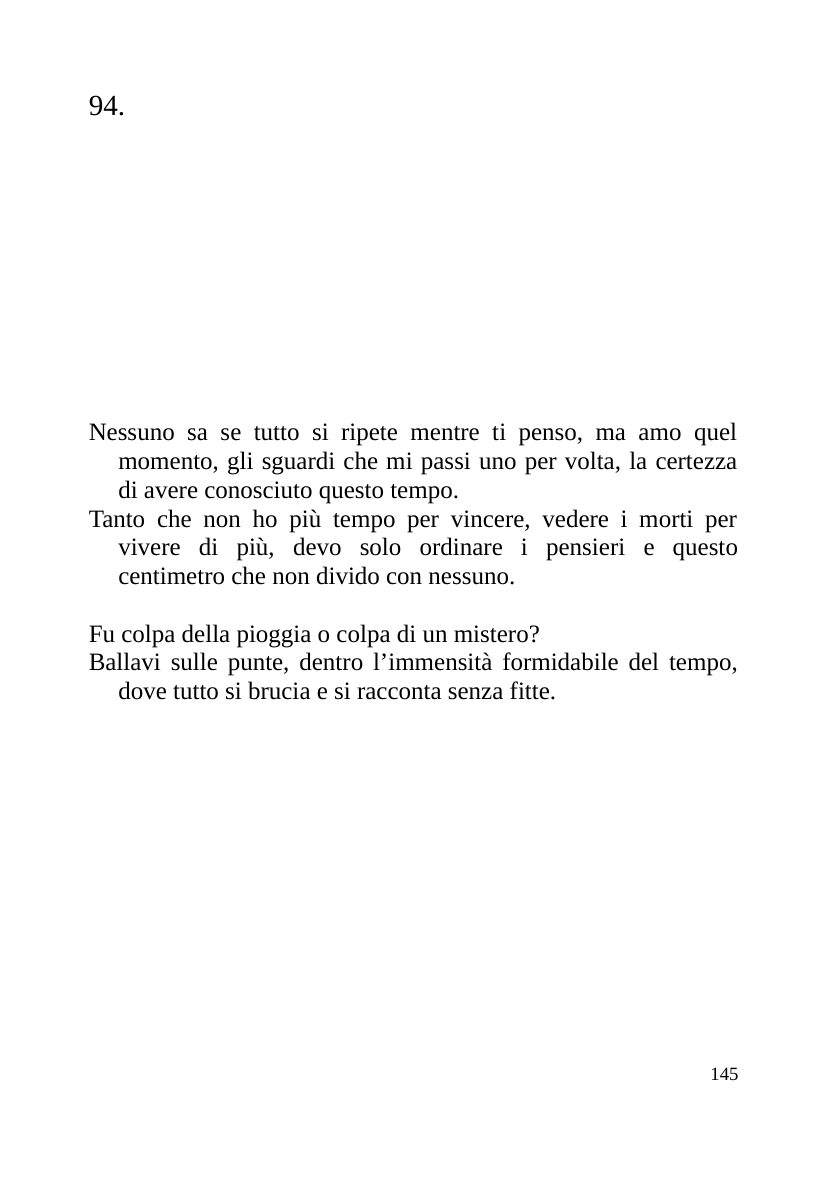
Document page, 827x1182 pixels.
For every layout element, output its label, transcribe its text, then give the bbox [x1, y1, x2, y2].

text Tanto che non ho più tempo per vincere, vedere i morti per vivere di più, devo solo ordinare i pensieri e questo centimetro che non divido con nessuno. [88, 504, 738, 590]
text Fu colpa della pioggia o colpa di un mistero? [88, 619, 738, 647]
text Nessuno sa se tutto si ripete mentre ti penso, ma amo quel momento, gli sguardi che mi passi uno per volta, la certezza di avere conosciuto questo tempo. [88, 417, 738, 504]
subtitle 94. [88, 88, 738, 122]
text Ballavi sulle punte, dentro l’immensità formidabile del tempo, dove tutto si brucia e si racconta senza fitte. [88, 647, 738, 705]
